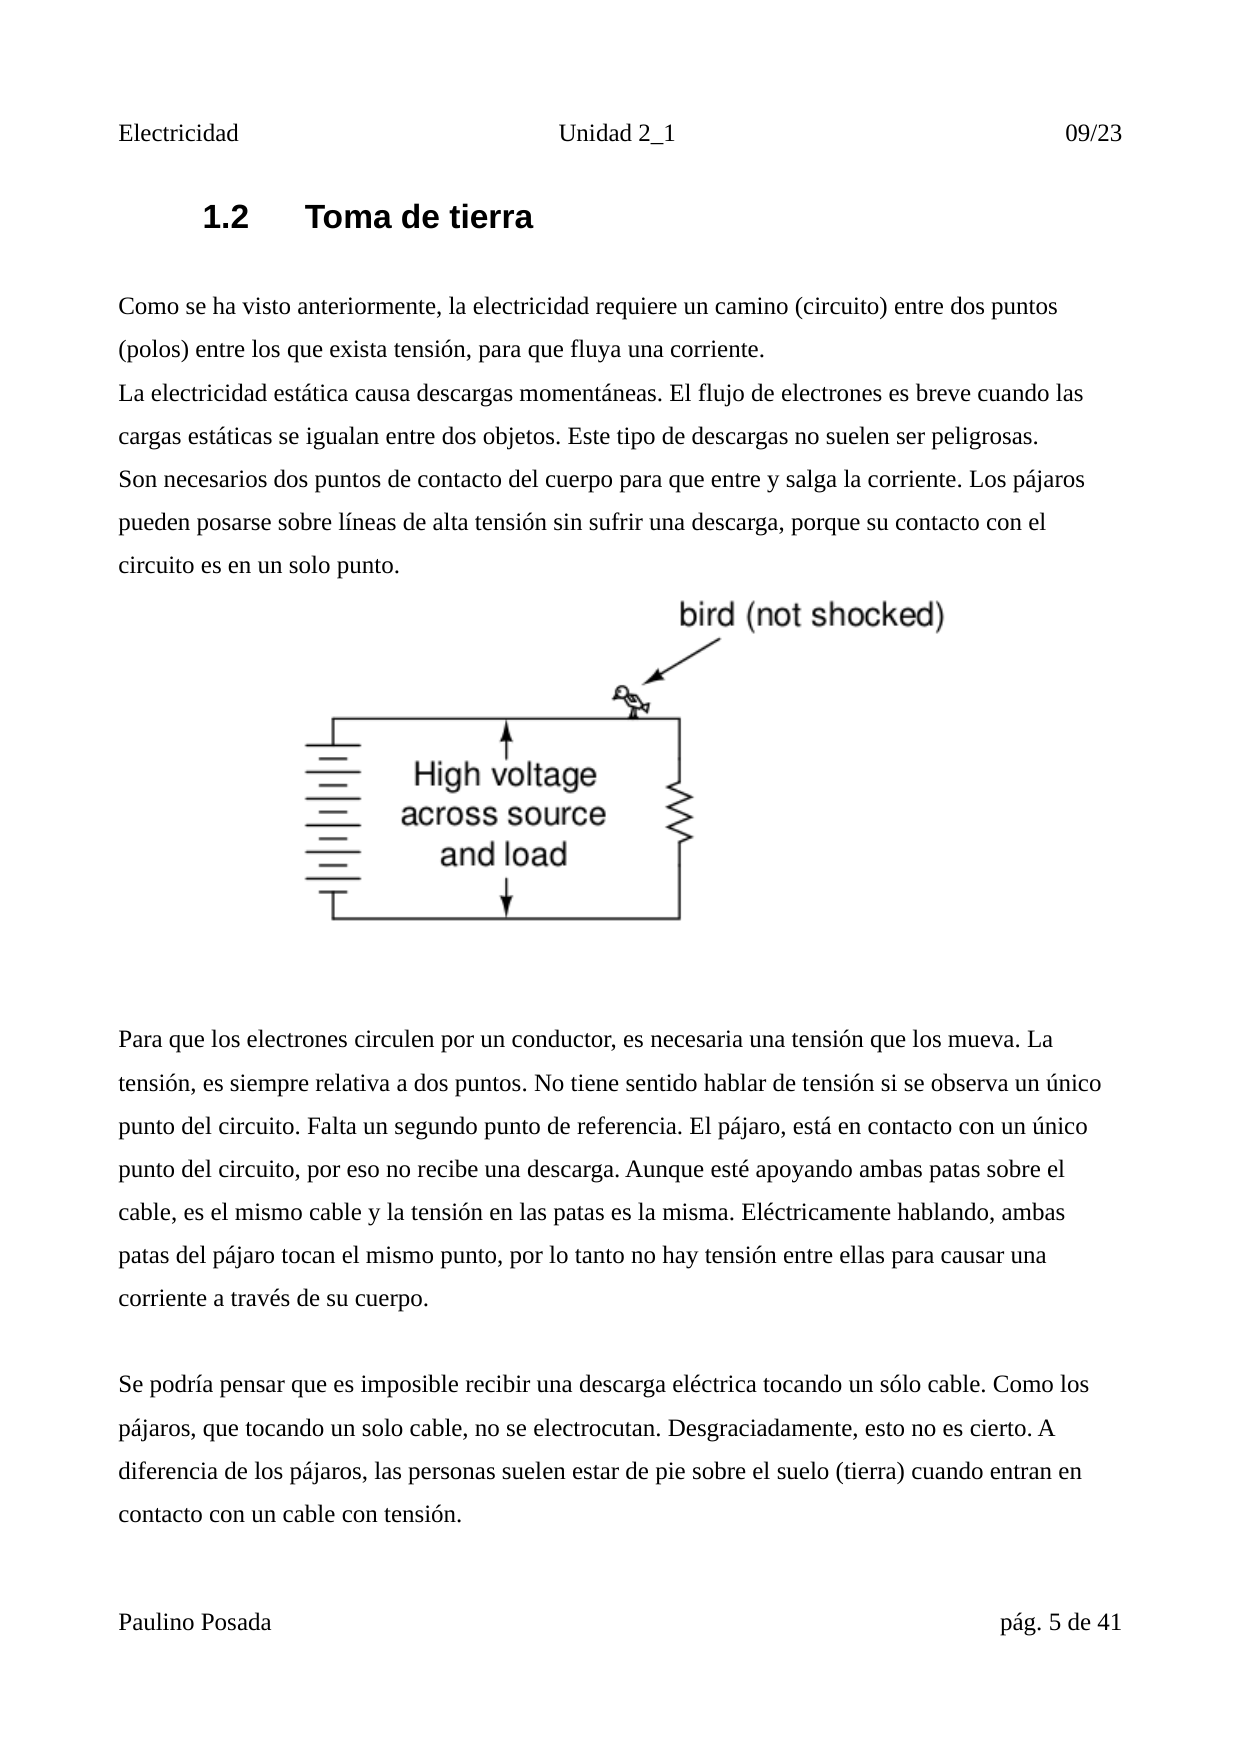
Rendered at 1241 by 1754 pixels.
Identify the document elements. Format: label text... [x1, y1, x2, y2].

text Como se ha visto anteriormente, la electricidad requiere un camino (circuito) entre dos puntos (polos) entre los que exista tensión, para que fluya una corriente. [118, 291, 1122, 363]
subtitle Toma de tierra [193, 197, 1122, 236]
text La electricidad estática causa descargas momentáneas. El flujo de electrones es breve cuando las cargas estáticas se igualan entre dos objetos. Este tipo de descargas no suelen ser peligrosas. [118, 378, 1122, 449]
text Se podría pensar que es imposible recibir una descarga eléctrica tocando un sólo cable. Como los pájaros, que tocando un solo cable, no se electrocutan. Desgraciadamente, esto no es cierto. A diferencia de los pájaros, las personas suelen estar de pie sobre el suelo (tierra) cuando entran en contacto con un cable con tensión. [118, 1369, 1122, 1528]
text Para que los electrones circulen por un conductor, es necesaria una tensión que los mueva. La tensión, es siempre relativa a dos puntos. No tiene sentido hablar de tensión si se observa un único punto del circuito. Falta un segundo punto de referencia. El pájaro, está en contacto con un único punto del circuito, por eso no recibe una descarga. Aunque esté apoyando ambas patas sobre el cable, es el mismo cable y la tensión en las patas es la misma. Eléctricamente hablando, ambas patas del pájaro tocan el mismo punto, por lo tanto no hay tensión entre ellas para causar una corriente a través de su cuerpo. [118, 1024, 1122, 1312]
picture [292, 593, 949, 930]
text Son necesarios dos puntos de contacto del cuerpo para que entre y salga la corriente. Los pájaros pueden posarse sobre líneas de alta tensión sin sufrir una descarga, porque su contacto con el circuito es en un solo punto. [118, 464, 1122, 579]
